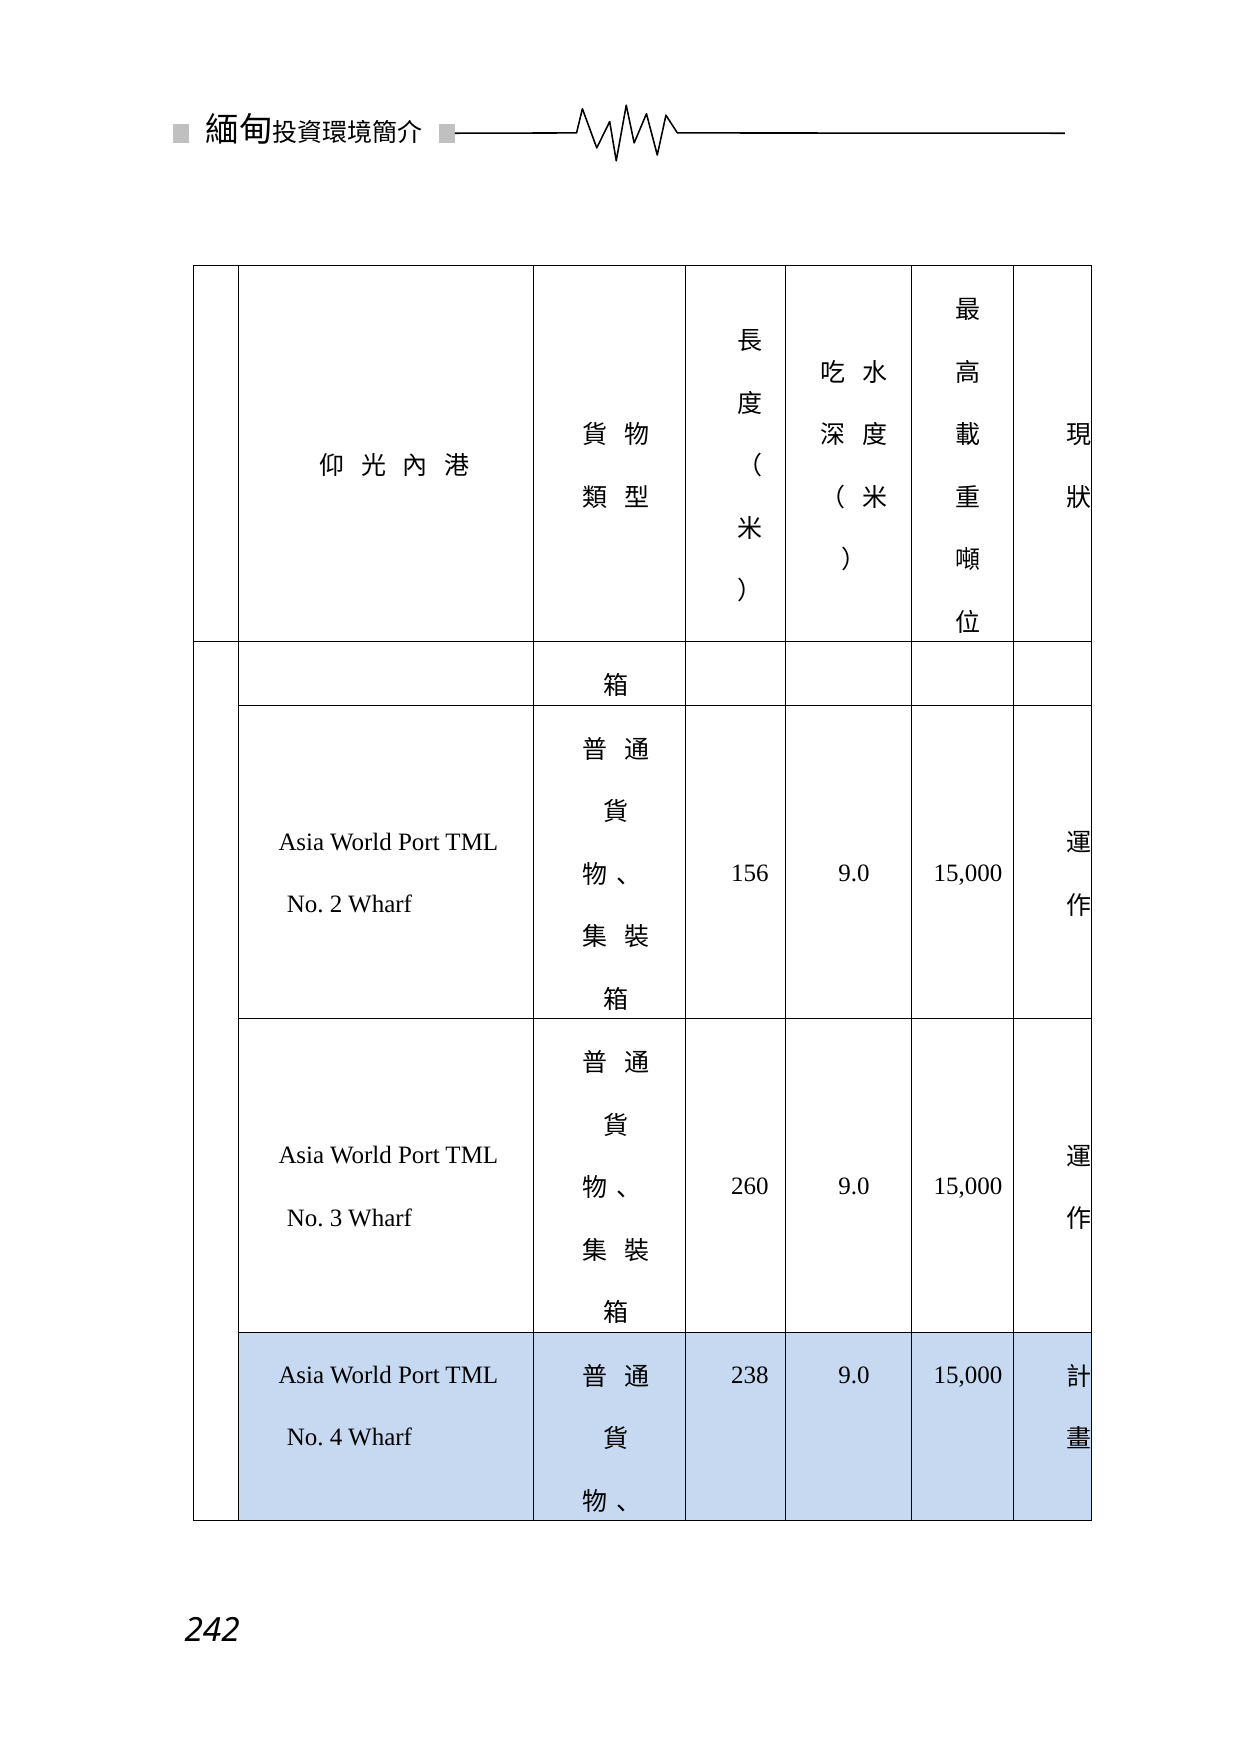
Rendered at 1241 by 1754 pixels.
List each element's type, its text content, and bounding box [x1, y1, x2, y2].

table_cell 運作 [1014, 1019, 1091, 1332]
table_cell [912, 642, 1013, 704]
table_cell [786, 642, 911, 704]
table_cell Asia World Port TML No. 2 Wharf [239, 706, 533, 1018]
table_cell [194, 642, 238, 1520]
table_cell [1014, 642, 1091, 704]
table_cell 260 [686, 1019, 785, 1332]
table_cell [239, 642, 533, 704]
table_header 貨物類型 [534, 266, 685, 641]
table_cell 238 [686, 1333, 785, 1520]
table_cell 15,000 [912, 706, 1013, 1018]
table_header [194, 266, 238, 641]
table_cell 15,000 [912, 1019, 1013, 1332]
table_header 現狀 [1014, 266, 1091, 641]
table_cell 15,000 [912, 1333, 1013, 1520]
table_cell 箱 [534, 642, 685, 704]
table_cell 普通貨物、集裝箱 [534, 706, 685, 1018]
table_cell 普通貨物、集裝箱 [534, 1019, 685, 1332]
table_cell Asia World Port TML No. 4 Wharf [239, 1333, 533, 1520]
table_cell 計畫 [1014, 1333, 1091, 1520]
table_cell 156 [686, 706, 785, 1018]
table_header 長度（米） [686, 266, 785, 641]
table_cell 9.0 [786, 1333, 911, 1520]
table_cell Asia World Port TML No. 3 Wharf [239, 1019, 533, 1332]
table_cell [686, 642, 785, 704]
table_cell 普通貨物、 [534, 1333, 685, 1520]
table_cell 9.0 [786, 706, 911, 1018]
table_header 吃水深度（米） [786, 266, 911, 641]
table_header 最高載重噸位 [912, 266, 1013, 641]
table_header 仰光內港 [239, 266, 533, 641]
table_cell 運作 [1014, 706, 1091, 1018]
table_cell 9.0 [786, 1019, 911, 1332]
